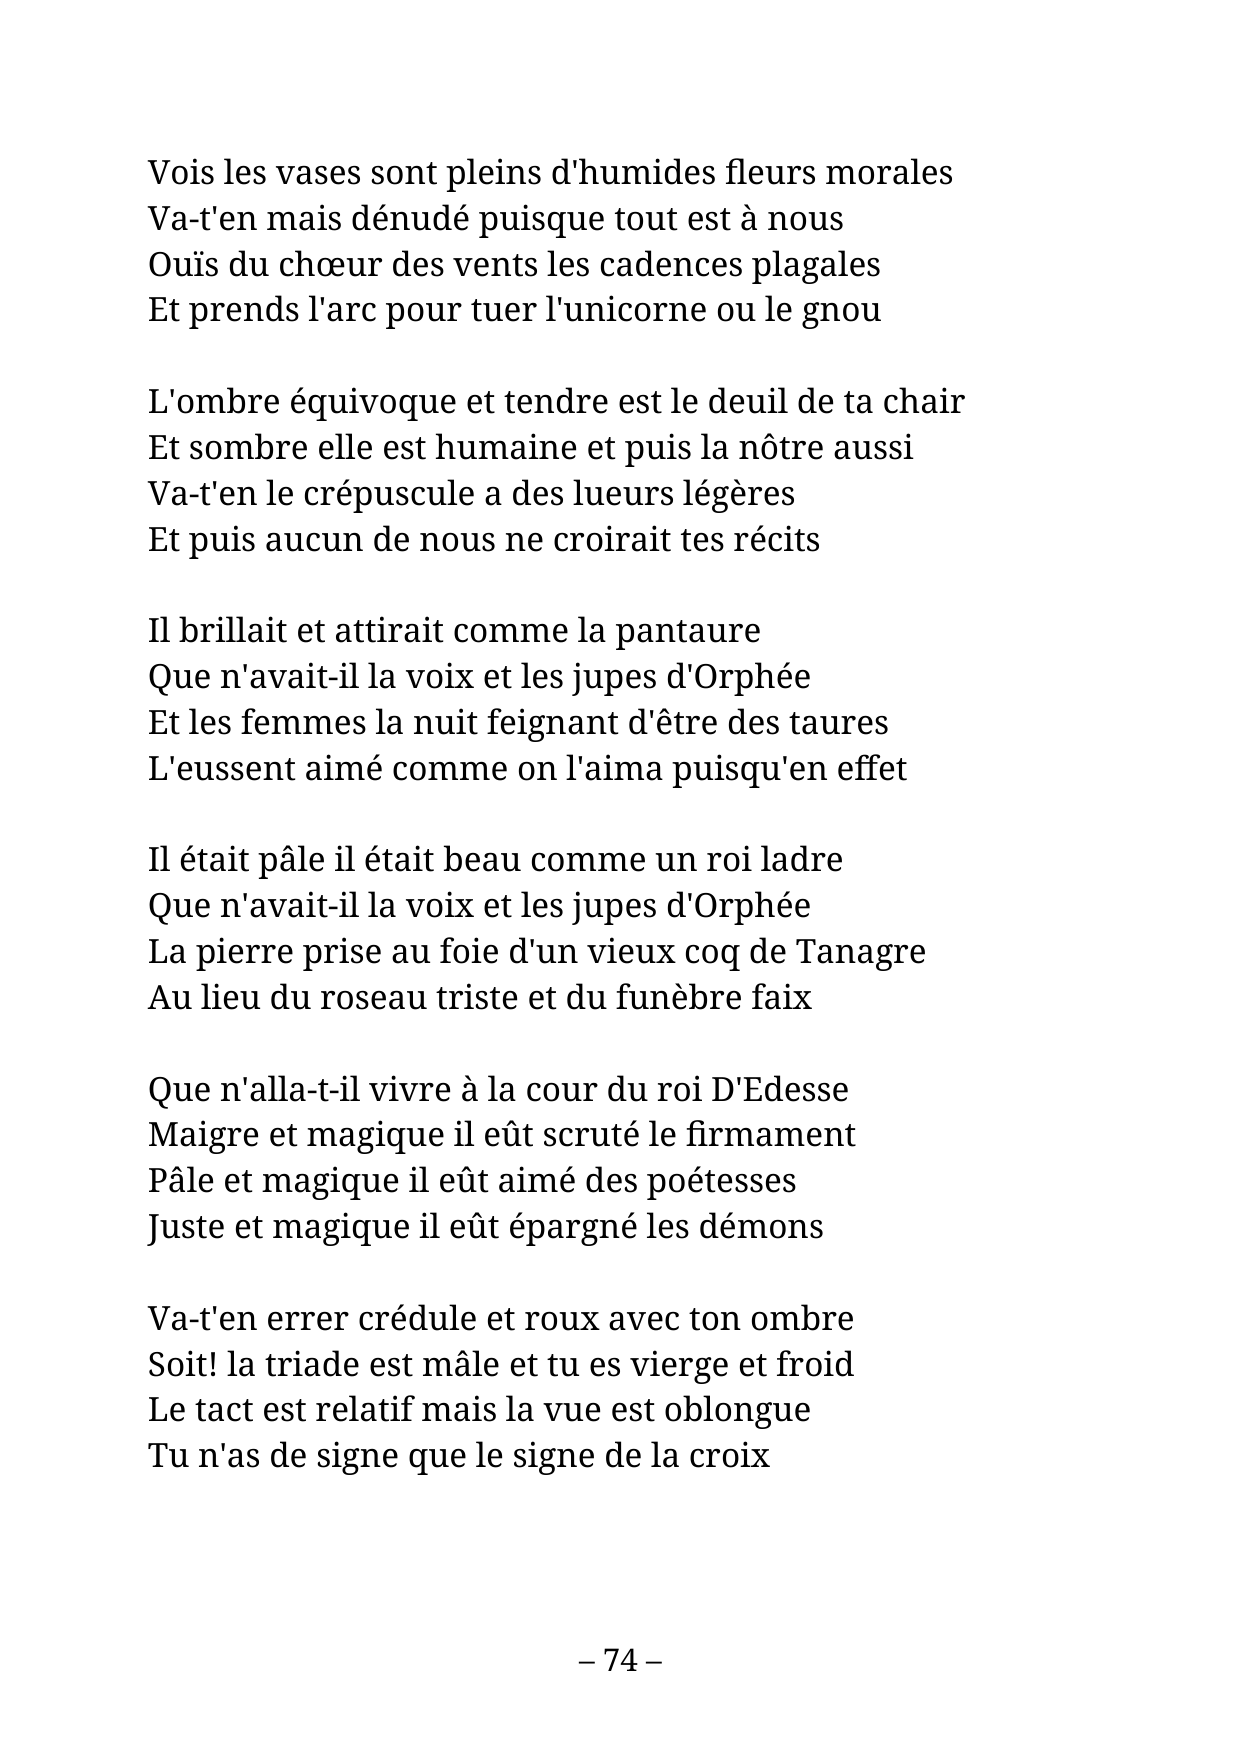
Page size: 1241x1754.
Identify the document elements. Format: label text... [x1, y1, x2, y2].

text Vois les vases sont pleins d'humides fleurs morales Va-t'en mais dénudé puisque tout est à nous Ouïs du chœur des vents les cadences plagales Et prends l'arc pour tuer l'unicorne ou le gnou L'ombre équivoque et tendre est le deuil de ta chair Et sombre elle est humaine et puis la nôtre aussi Va-t'en le crépuscule a des lueurs légères Et puis aucun de nous ne croirait tes récits Il brillait et attirait comme la pantaure Que n'avait-il la voix et les jupes d'Orphée Et les femmes la nuit feignant d'être des taures L'eussent aimé comme on l'aima puisqu'en effet Il était pâle il était beau comme un roi ladre Que n'avait-il la voix et les jupes d'Orphée La pierre prise au foie d'un vieux coq de Tanagre Au lieu du roseau triste et du funèbre faix Que n'alla-t-il vivre à la cour du roi D'Edesse Maigre et magique il eût scruté le firmament Pâle et magique il eût aimé des poétesses Juste et magique il eût épargné les démons Va-t'en errer crédule et roux avec ton ombre Soit! la triade est mâle et tu es vierge et froid Le tact est relatif mais la vue est oblongue Tu n'as de signe que le signe de la croix [148, 148, 1092, 1477]
